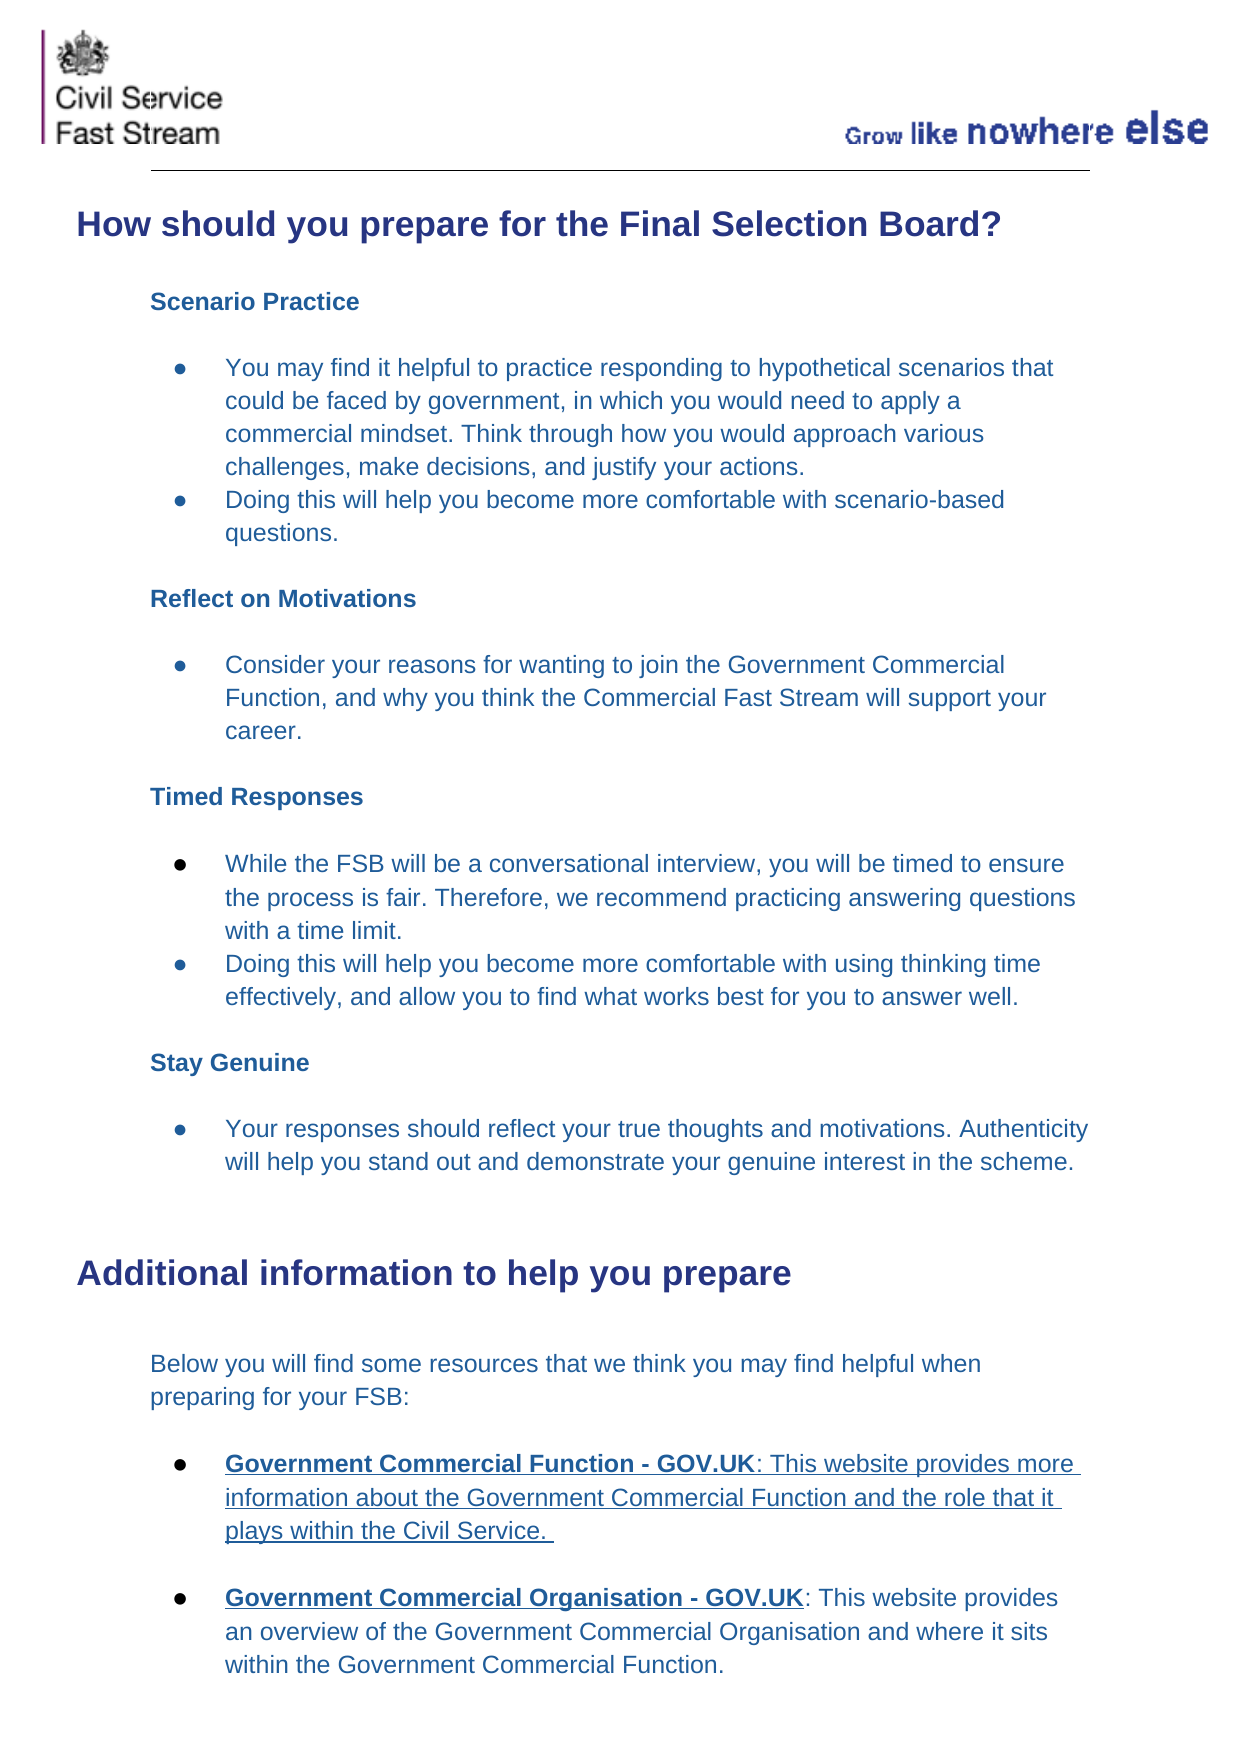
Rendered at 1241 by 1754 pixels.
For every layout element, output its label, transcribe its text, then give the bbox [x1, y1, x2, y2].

list Government Commercial Function - GOV.UK: This website provides more information about the Government Commercial Function and the role that it plays within the Civil Service. [187, 1448, 1090, 1545]
text Timed Responses [150, 782, 1090, 811]
text Additional information to help you prepare [76, 1252, 1184, 1292]
text Below you will find some resources that we think you may find helpful when preparing for your FSB: [150, 1349, 1090, 1411]
text Reflect on Motivations [150, 584, 1090, 613]
list You may find it helpful to practice responding to hypothetical scenarios that could be faced by government, in which you would need to apply a commercial mindset. Think through how you would approach various challenges, make decisions, and justify your actions. [187, 353, 1090, 481]
list Consider your reasons for wanting to join the Government Commercial Function, and why you think the Commercial Fast Stream will support your career. [187, 650, 1090, 745]
text Stay Genuine [150, 1048, 1090, 1077]
list Your responses should reflect your true thoughts and motivations. Authenticity will help you stand out and demonstrate your genuine interest in the scheme. [187, 1114, 1090, 1176]
list Government Commercial Organisation - GOV.UK: This website provides an overview of the Government Commercial Organisation and where it sits within the Government Commercial Function. [187, 1582, 1090, 1679]
list Doing this will help you become more comfortable with scenario-based questions. [187, 485, 1090, 547]
text How should you prepare for the Final Selection Board? [76, 203, 1184, 244]
list Doing this will help you become more comfortable with using thinking time effectively, and allow you to find what works best for you to answer well. [187, 949, 1090, 1011]
text Scenario Practice [150, 287, 1090, 316]
list While the FSB will be a conversational interview, you will be timed to ensure the process is fair. Therefore, we recommend practicing answering questions with a time limit. [187, 848, 1090, 945]
